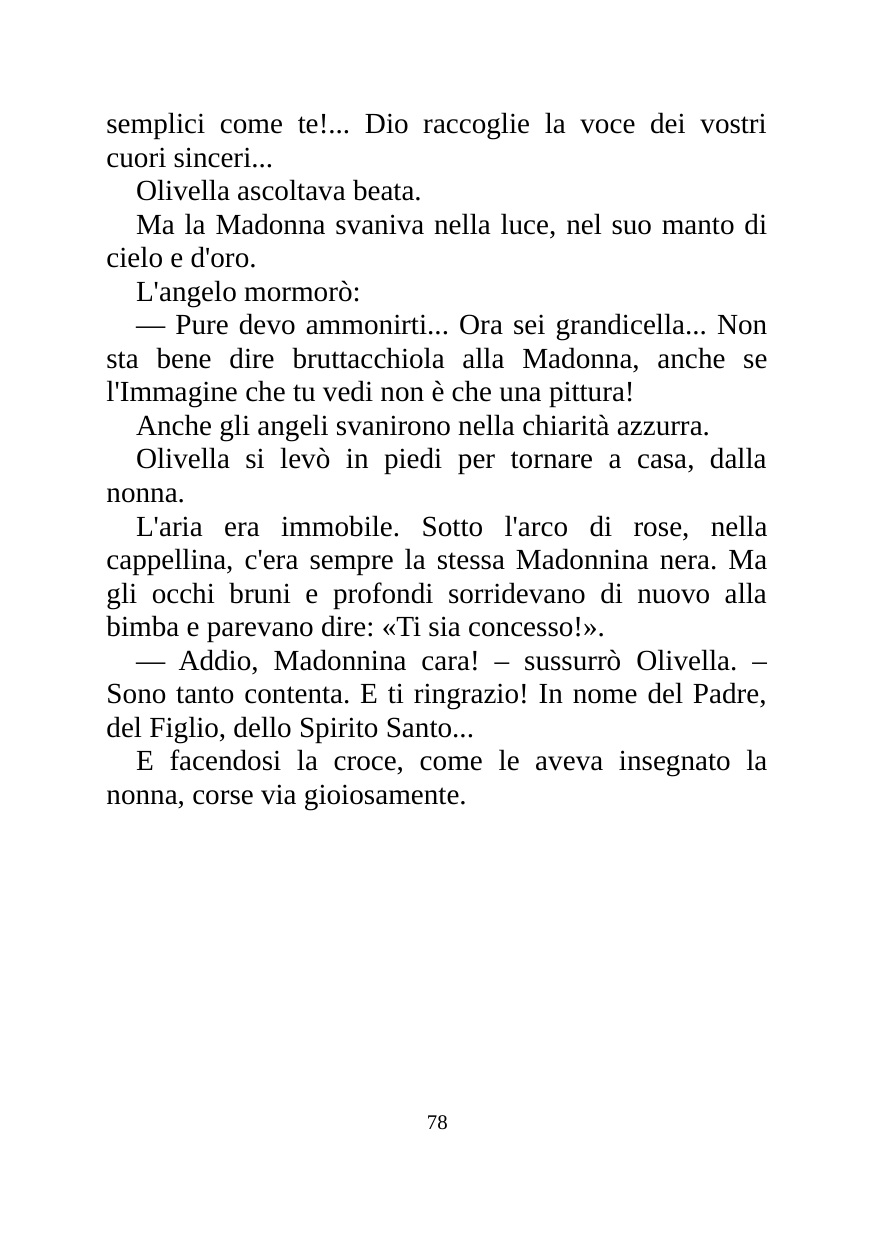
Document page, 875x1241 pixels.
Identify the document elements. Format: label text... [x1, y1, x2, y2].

text L'angelo mormorò: [106, 274, 768, 307]
text Anche gli angeli svanirono nella chiarità azzurra. [106, 408, 768, 442]
text Olivella ascoltava beata. [106, 173, 768, 207]
text Olivella si levò in piedi per tornare a casa, dalla nonna. [106, 442, 768, 509]
text semplici come te!... Dio raccoglie la voce dei vostri cuori sinceri... [106, 106, 768, 173]
text L'aria era immobile. Sotto l'arco di rose, nella cappellina, c'era sempre la stessa Madonnina nera. Ma gli occhi bruni e profondi sorridevano di nuovo alla bimba e parevano dire: «Ti sia concesso!». [106, 509, 768, 643]
text — Addio, Madonnina cara! – sussurrò Olivella. – Sono tanto contenta. E ti ringrazio! In nome del Padre, del Figlio, dello Spirito Santo... [106, 643, 768, 743]
text Ma la Madonna svaniva nella luce, nel suo manto di cielo e d'oro. [106, 207, 768, 274]
text — Pure devo ammonirti... Ora sei grandicella... Non sta bene dire bruttacchiola alla Madonna, anche se l'Immagine che tu vedi non è che una pittura! [106, 307, 768, 408]
text E facendosi la croce, come le aveva insegnato la nonna, corse via gioiosamente. [106, 743, 768, 811]
